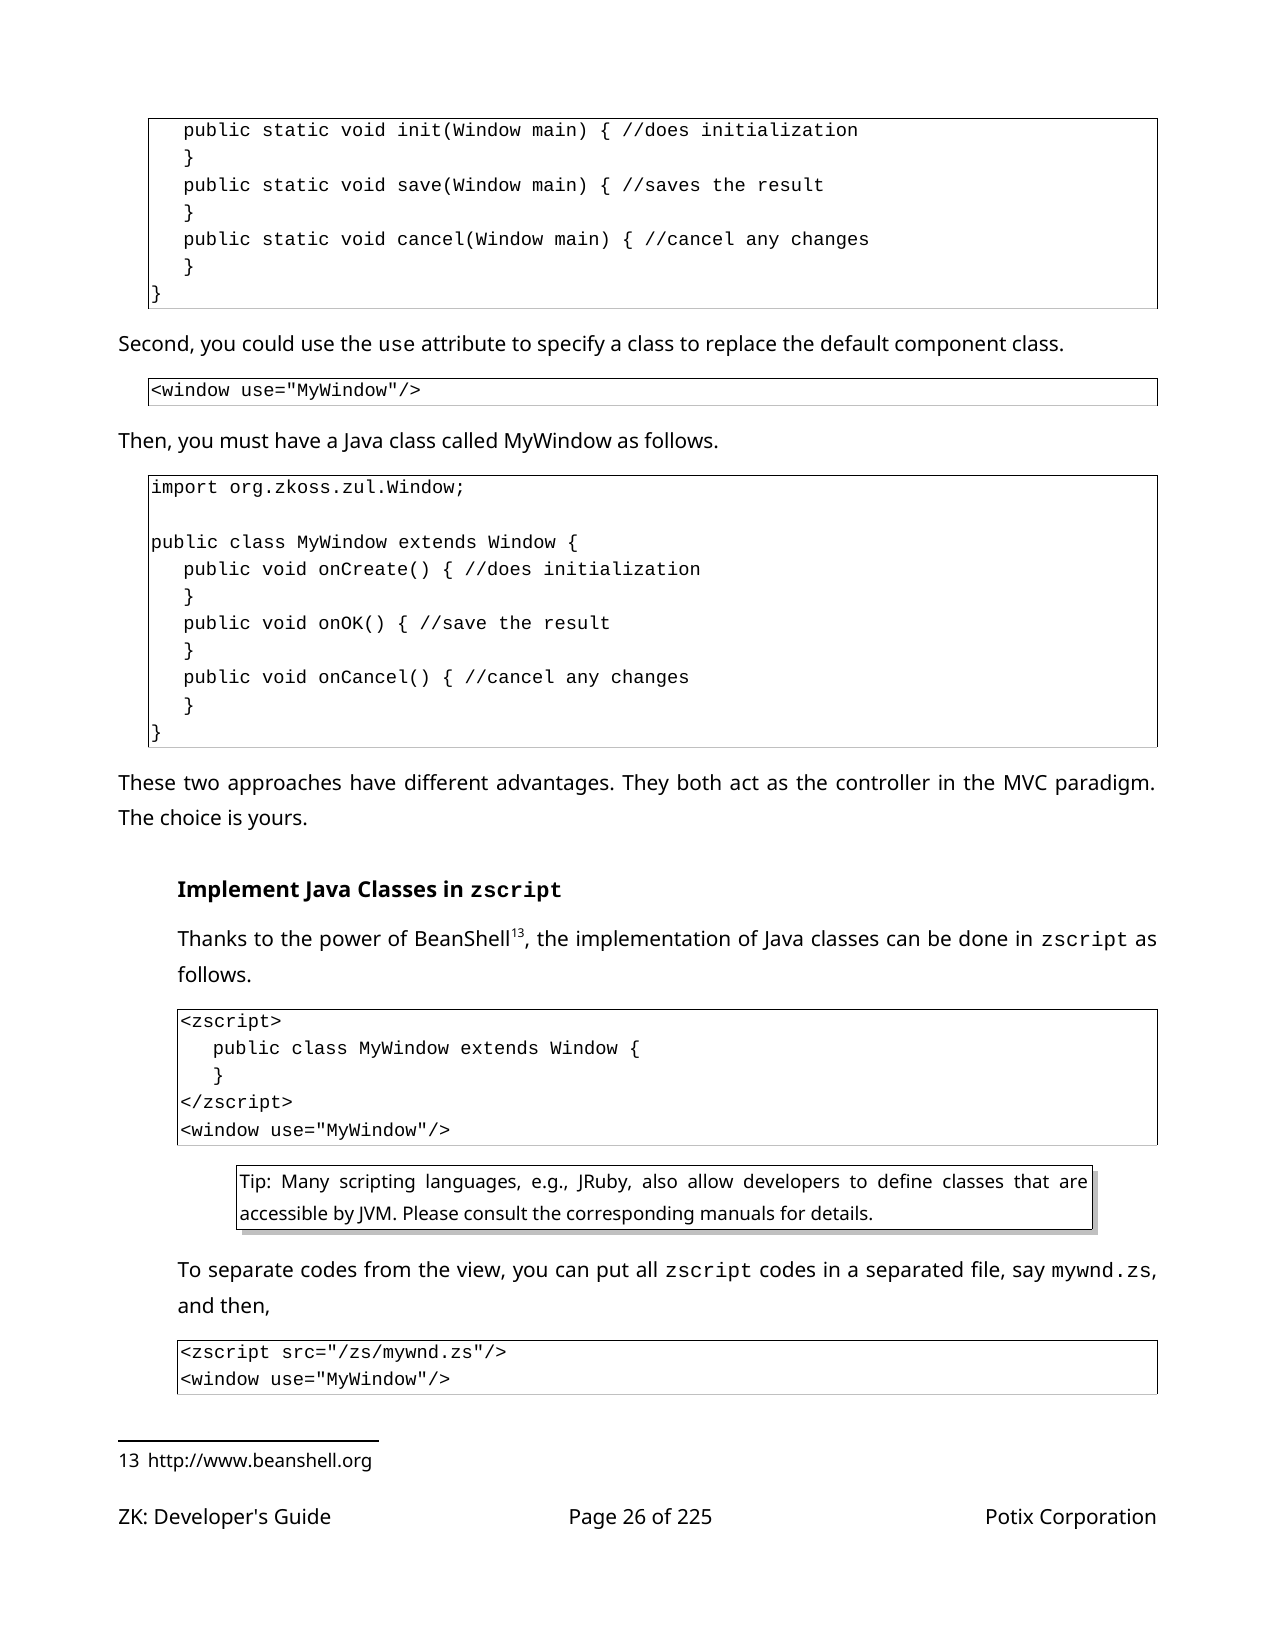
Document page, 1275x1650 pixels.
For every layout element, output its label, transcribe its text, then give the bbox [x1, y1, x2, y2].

subtitle Implement Java Classes in zscript [177, 874, 1157, 904]
text Second, you could use the use attribute to specify a class to replace the default component class. [118, 329, 1157, 358]
text } [149, 200, 1157, 224]
text <window use="MyWindow"/> [149, 379, 1157, 405]
text Then, you must have a Java class called MyWindow as follows. [118, 426, 1157, 454]
text } [149, 693, 1157, 717]
text Tip: Many scripting languages, e.g., JRuby, also allow developers to define classes that are accessible by JVM. Please consult the corresponding manuals for details. [237, 1166, 1092, 1229]
text public void onCreate() { //does initialization [149, 557, 1157, 581]
text public static void save(Window main) { //saves the result [149, 172, 1157, 197]
text Thanks to the power of BeanShell, the implementation of Java classes can be done in zscript as follows. [177, 924, 1157, 988]
text public void onOK() { //save the result [149, 611, 1157, 635]
text These two approaches have different advantages. They both act as the controller in the MVC paradigm. The choice is yours. [118, 768, 1157, 831]
text } [149, 254, 1157, 278]
text } [149, 638, 1157, 662]
text public static void init(Window main) { //does initialization [149, 119, 1157, 142]
text To separate codes from the view, you can put all zscript codes in a separated file, say mywnd.zs, and then, [177, 1255, 1157, 1319]
text public class MyWindow extends Window { [178, 1036, 1157, 1060]
text } [149, 281, 1157, 308]
text <zscript> [178, 1010, 1157, 1033]
text } [149, 720, 1157, 747]
text public void onCancel() { //cancel any changes [149, 665, 1157, 690]
text <window use="MyWindow"/> [178, 1117, 1157, 1145]
text <window use="MyWindow"/> [178, 1367, 1157, 1394]
text public class MyWindow extends Window { [149, 529, 1157, 554]
text http://www.beanshell.org [118, 1447, 1157, 1473]
text </zscript> [178, 1090, 1157, 1114]
text <zscript src="/zs/mywnd.zs"/> [178, 1341, 1157, 1364]
text } [149, 584, 1157, 608]
text public static void cancel(Window main) { //cancel any changes [149, 227, 1157, 251]
text import org.zkoss.zul.Window; [149, 476, 1157, 499]
text } [149, 145, 1157, 169]
text } [178, 1063, 1157, 1087]
